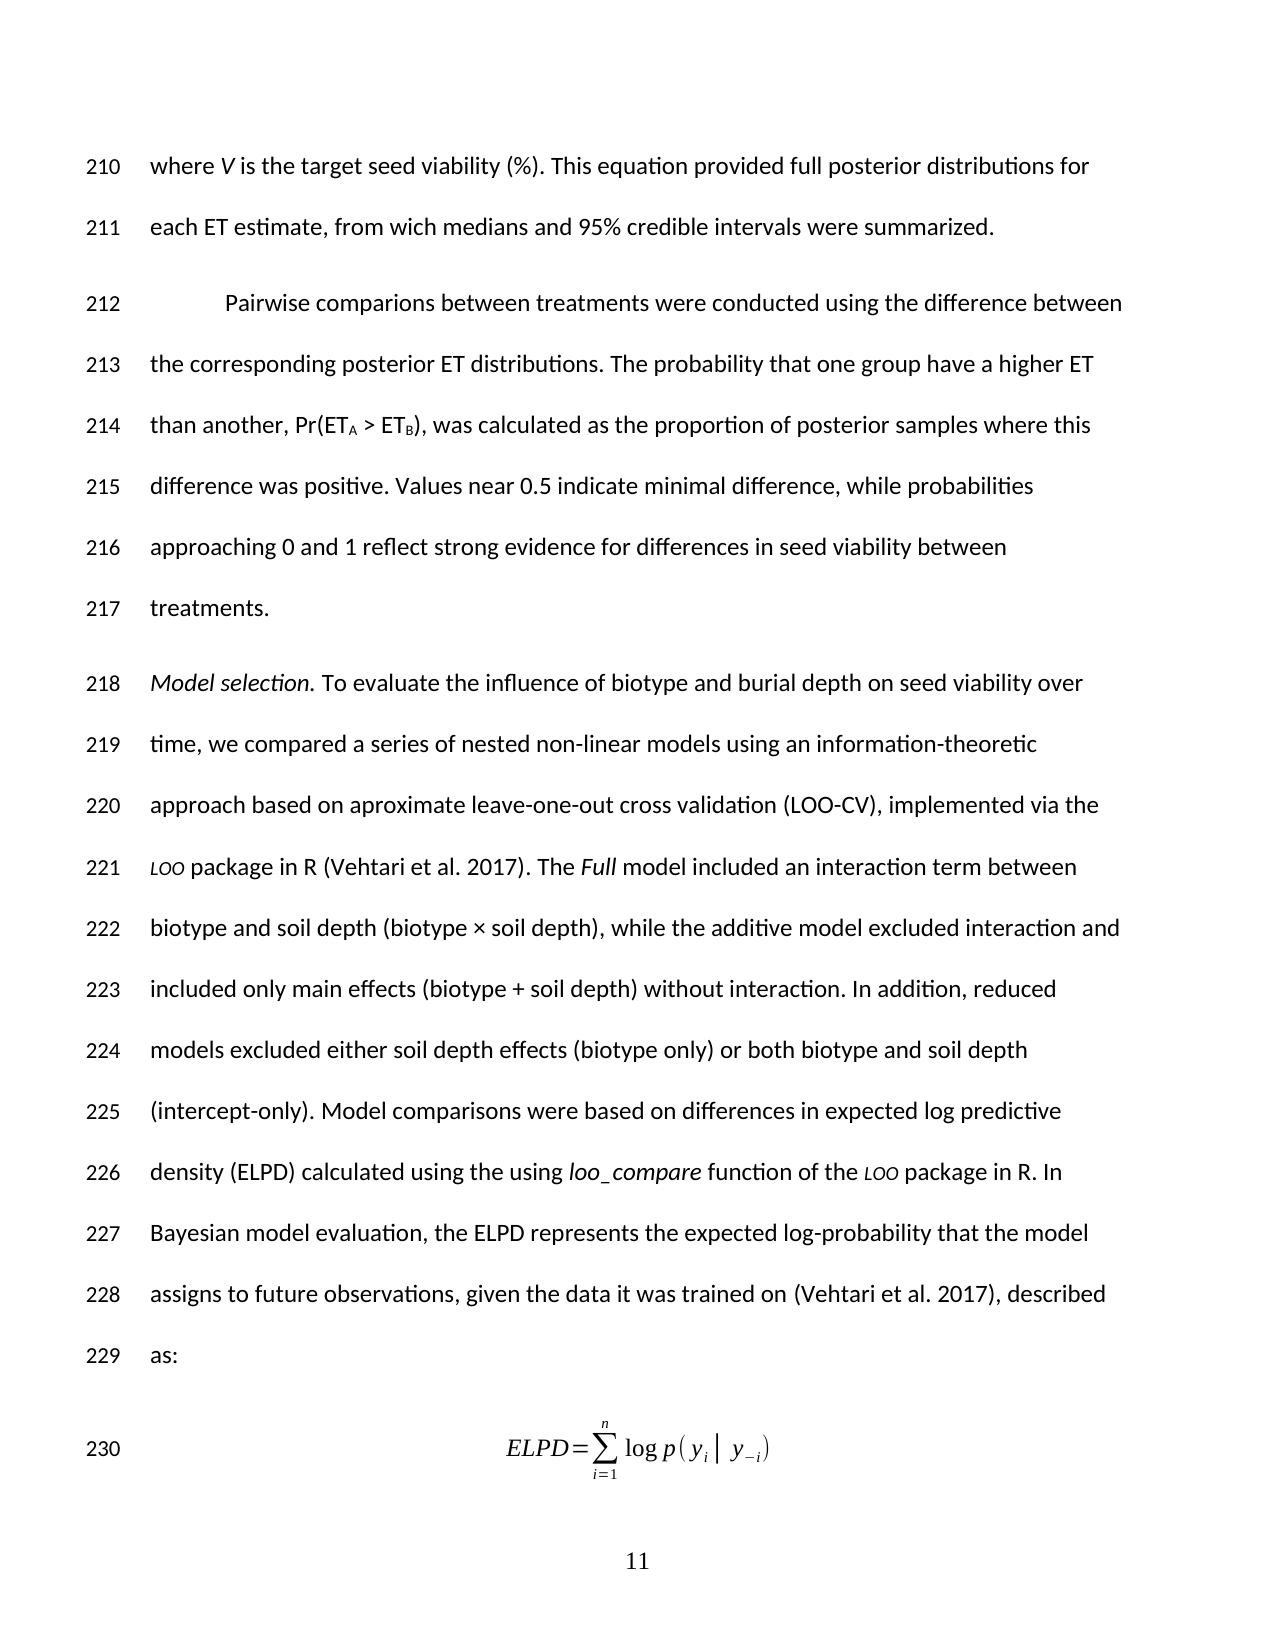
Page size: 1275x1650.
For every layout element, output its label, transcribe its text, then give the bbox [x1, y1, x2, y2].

text where V is the target seed viability (%). This equation provided full posterior distributions for each ET estimate, from wich medians and 95% credible intervals were summarized. [150, 150, 1125, 242]
text Model selection. To evaluate the influence of biotype and burial depth on seed viability over time, we compared a series of nested non-linear models using an information-theoretic approach based on aproximate leave-one-out cross validation (LOO-CV), implemented via the loo package in R (Vehtari et al. 2017). The Full model included an interaction term between biotype and soil depth (biotype × soil depth), while the additive model excluded interaction and included only main effects (biotype + soil depth) without interaction. In addition, reduced models excluded either soil depth effects (biotype only) or both biotype and soil depth (intercept-only). Model comparisons were based on differences in expected log predictive density (ELPD) calculated using the using loo_compare function of the loo package in R. In Bayesian model evaluation, the ELPD represents the expected log-probability that the model assigns to future observations, given the data it was trained on (Vehtari et al. 2017), described as: [150, 667, 1125, 1369]
text Pairwise comparions between treatments were conducted using the difference between the corresponding posterior ET distributions. The probability that one group have a higher ET than another, Pr(ETA > ETB), was calculated as the proportion of posterior samples where this difference was positive. Values near 0.5 indicate minimal difference, while probabilities approaching 0 and 1 reflect strong evidence for differences in seed viability between treatments. [150, 287, 1125, 622]
